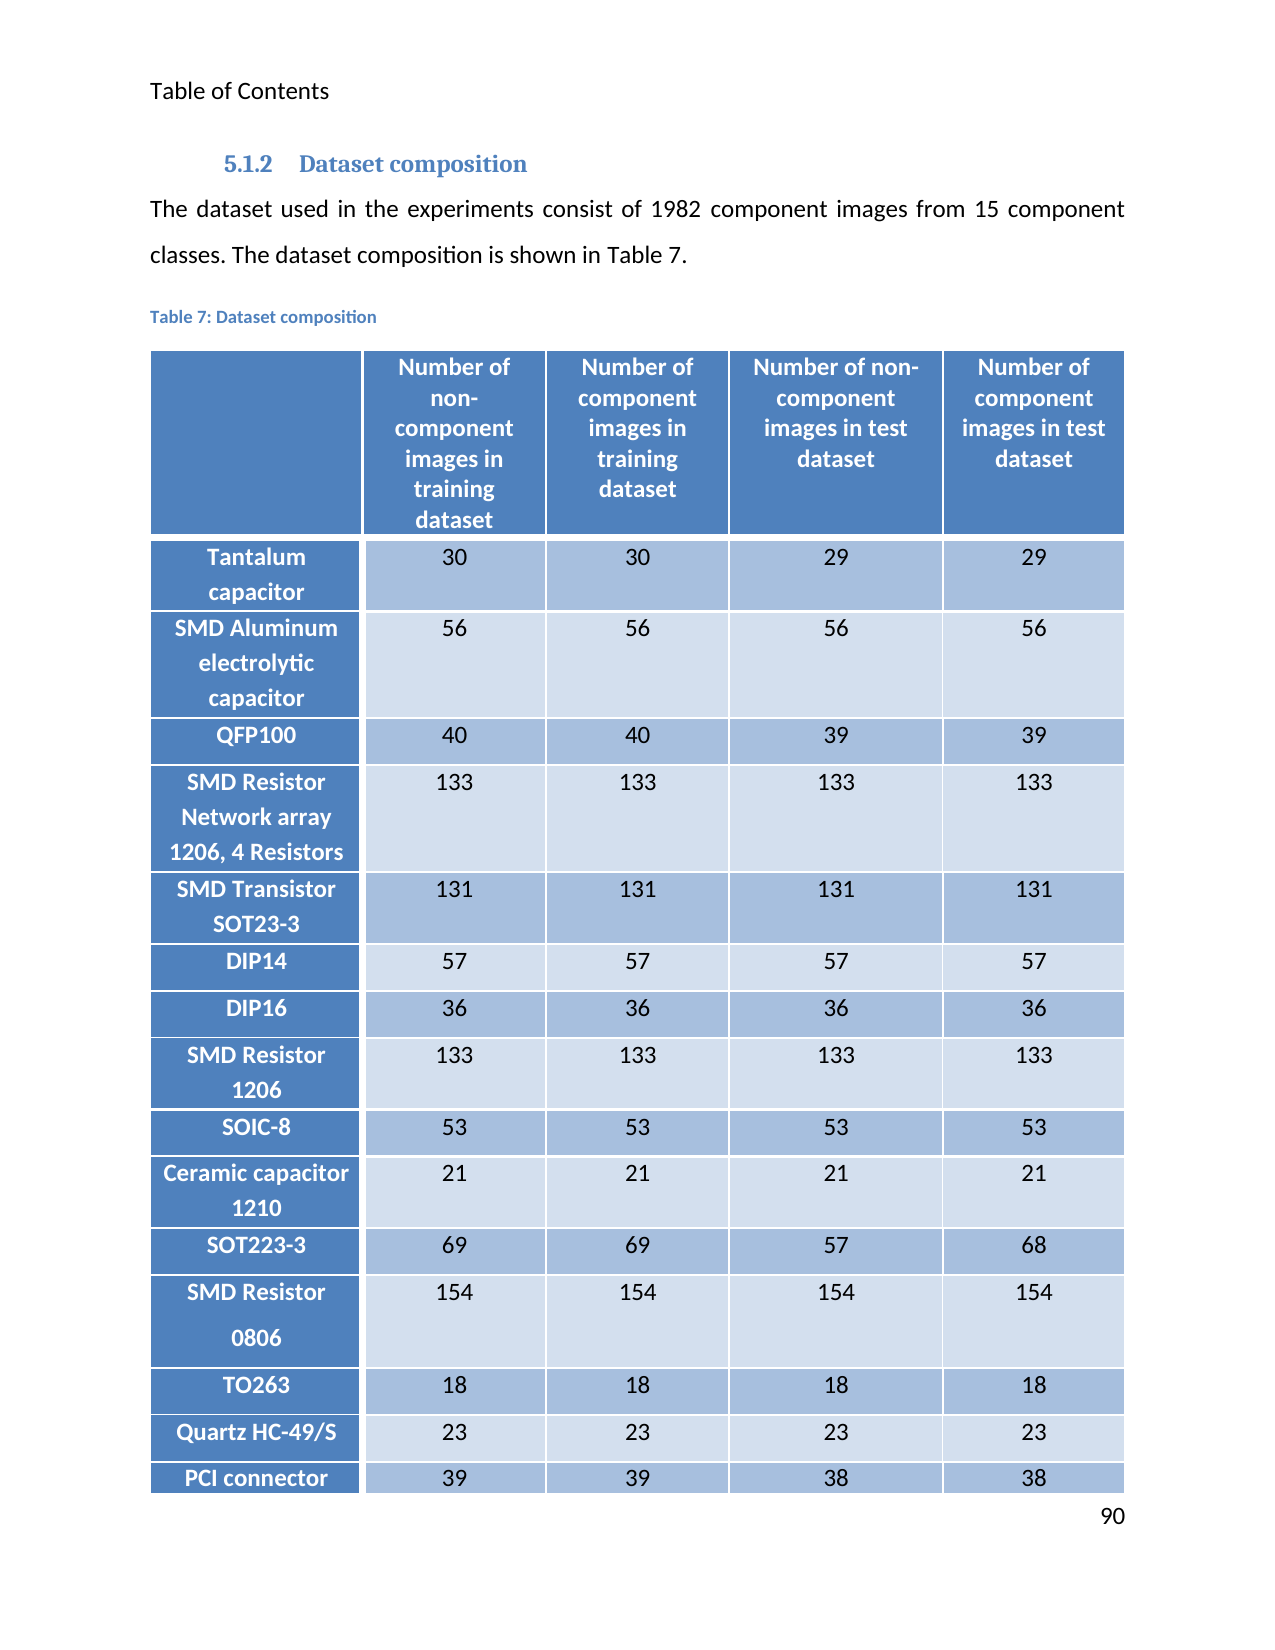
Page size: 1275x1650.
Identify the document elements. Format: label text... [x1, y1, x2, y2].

table_header Number of component images in test dataset [944, 351, 1124, 534]
table_cell 29 [944, 541, 1124, 610]
table_header Number of non-component images in test dataset [730, 351, 942, 534]
table_cell 21 [547, 1158, 728, 1227]
text Table 7: Dataset composition [150, 305, 1125, 328]
table_cell SOT223-3 [151, 1229, 359, 1274]
table_cell 133 [547, 766, 728, 871]
table_cell 154 [366, 1276, 545, 1367]
subtitle Dataset composition [224, 150, 1125, 179]
table_cell 56 [547, 613, 728, 717]
table_cell DIP14 [151, 945, 359, 990]
table_cell 23 [547, 1416, 728, 1461]
table_cell Quartz HC-49/S [151, 1415, 359, 1461]
table_cell TO263 [151, 1369, 359, 1414]
table_cell 39 [366, 1463, 545, 1493]
table_cell 23 [943, 1416, 1124, 1461]
table_cell Ceramic capacitor 1210 [151, 1157, 359, 1227]
table_cell 69 [366, 1229, 545, 1274]
table_cell 18 [547, 1369, 728, 1414]
table_header Number of component images in training dataset [547, 351, 728, 534]
table_cell 21 [730, 1158, 942, 1227]
text The dataset used in the experiments consist of 1982 component images from 15 component classes. The dataset composition is shown in Table 7. [150, 193, 1125, 269]
table_cell 18 [366, 1369, 545, 1414]
table_cell 18 [730, 1369, 942, 1414]
table_cell 131 [547, 873, 728, 943]
table_cell 23 [730, 1416, 942, 1461]
table_cell 154 [547, 1276, 728, 1367]
table_cell 38 [730, 1463, 942, 1493]
table_cell 154 [730, 1276, 942, 1367]
table_cell SMD Aluminum electrolytic capacitor [151, 612, 359, 717]
table_cell 131 [366, 873, 545, 943]
table_cell 53 [547, 1111, 728, 1155]
table_cell SMD Resistor Network array 1206, 4 Resistors [151, 766, 359, 871]
table_cell 40 [366, 719, 545, 764]
table_cell 36 [547, 992, 728, 1037]
table_cell 38 [944, 1463, 1124, 1493]
table_cell 39 [547, 1463, 728, 1493]
table_cell SOIC-8 [151, 1111, 359, 1155]
table_header [151, 351, 361, 534]
table_cell 133 [730, 1039, 942, 1108]
table_cell PCI connector [151, 1463, 359, 1493]
table_cell 30 [366, 541, 545, 610]
table_cell 21 [943, 1158, 1124, 1227]
table_cell 131 [730, 873, 942, 943]
table_cell 133 [730, 766, 942, 871]
table_cell 56 [366, 613, 545, 717]
table_cell 18 [944, 1369, 1124, 1414]
table_cell 39 [730, 719, 942, 764]
table_cell 57 [547, 945, 728, 990]
table_cell 53 [730, 1111, 942, 1155]
table_cell 36 [730, 992, 942, 1037]
table_cell 154 [943, 1276, 1124, 1367]
table_cell 131 [944, 873, 1124, 943]
table_cell 133 [366, 766, 545, 871]
table_cell 40 [547, 719, 728, 764]
table_cell 36 [944, 992, 1124, 1037]
table_cell SMD Transistor SOT23-3 [151, 873, 359, 943]
table_cell 57 [366, 945, 545, 990]
table_cell 39 [944, 719, 1124, 764]
table_cell 133 [547, 1039, 728, 1108]
table_cell 68 [944, 1229, 1124, 1274]
table_cell 133 [943, 766, 1124, 871]
table_cell SMD Resistor 0806 [151, 1276, 359, 1367]
table_cell QFP100 [151, 719, 359, 764]
table_cell 57 [730, 1229, 942, 1274]
table_cell 56 [943, 613, 1124, 717]
table_cell 133 [943, 1039, 1124, 1108]
table_cell 29 [730, 541, 942, 610]
table_cell 56 [730, 613, 942, 717]
table_cell Tantalum capacitor [151, 541, 359, 610]
table_header Number of non-component images in training dataset [364, 351, 545, 534]
table_cell 69 [547, 1229, 728, 1274]
table_cell 57 [943, 945, 1124, 990]
table_cell 57 [730, 945, 942, 990]
table_cell 53 [944, 1111, 1124, 1155]
table_cell 21 [366, 1158, 545, 1227]
table_cell 36 [366, 992, 545, 1037]
table_cell 133 [366, 1039, 545, 1108]
table_cell SMD Resistor 1206 [151, 1038, 359, 1108]
table_cell DIP16 [151, 992, 359, 1037]
table_cell 23 [366, 1416, 545, 1461]
table_cell 53 [366, 1111, 545, 1155]
table_cell 30 [547, 541, 728, 610]
